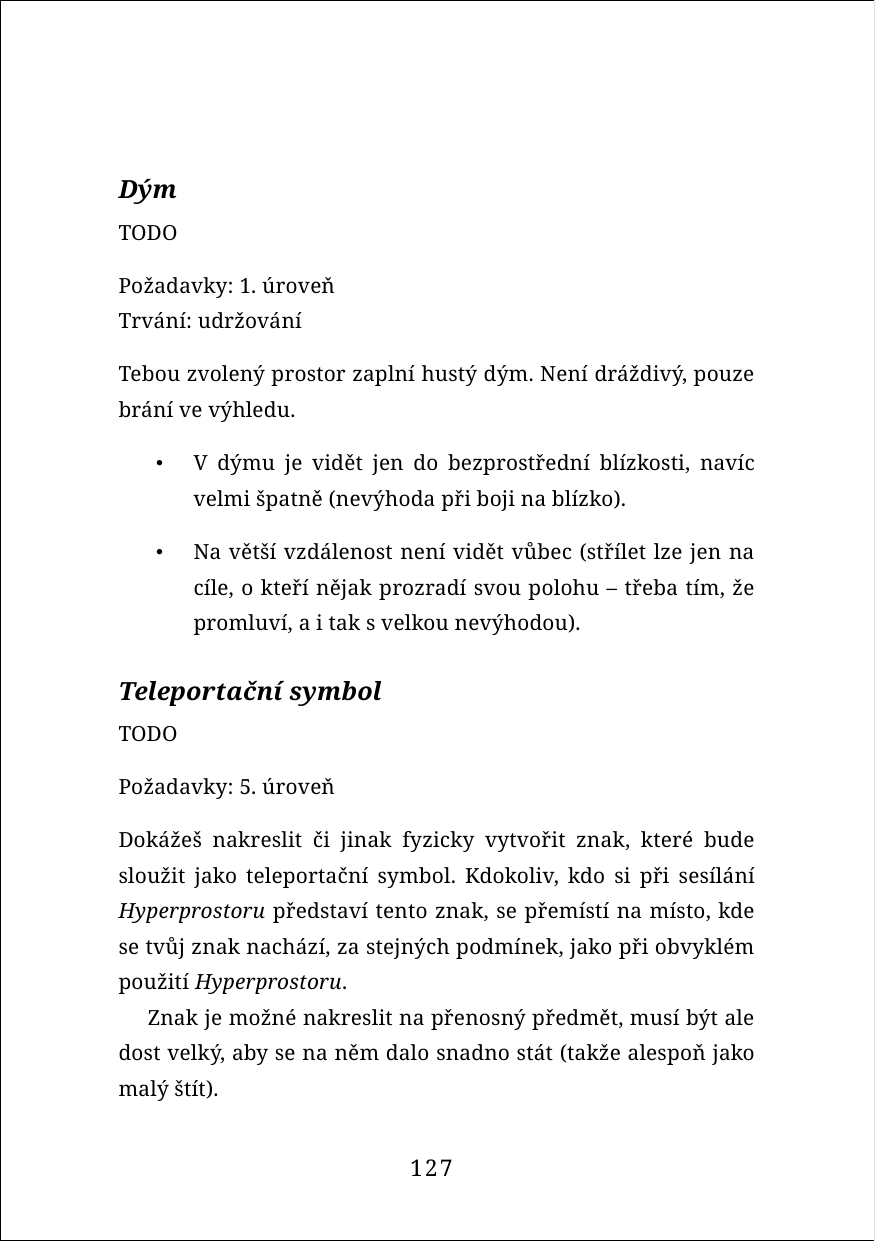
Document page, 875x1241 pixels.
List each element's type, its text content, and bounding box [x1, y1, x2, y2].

text TODO [118, 218, 756, 246]
text Požadavky: 1. úroveň Trvání: udržování [118, 271, 756, 335]
subtitle Teleportační symbol [118, 673, 756, 707]
list Na větší vzdálenost není vidět vůbec (střílet lze jen na cíle, o kteří nějak prozradí svou polohu – třeba tím, že promluví, a i tak s velkou nevýhodou). [156, 537, 756, 637]
text Požadavky: 5. úroveň [118, 772, 756, 801]
list V dýmu je vidět jen do bezprostřední blízkosti, navíc velmi špatně (nevýhoda při boji na blízko). [156, 448, 756, 512]
text Dokážeš nakreslit či jinak fyzicky vytvořit znak, které bude sloužit jako teleportační symbol. Kdokoliv, kdo si při sesílání Hyperprostoru představí tento znak, se přemístí na místo, kde se tvůj znak nachází, za stejných podmínek, jako při obvyklém použití Hyperprostoru. Znak je možné nakreslit na přenosný předmět, musí být ale dost velký, aby se na něm dalo snadno stát (takže alespoň jako malý štít). [118, 825, 756, 1102]
text Tebou zvolený prostor zaplní hustý dým. Není dráždivý, pouze brání ve výhledu. [118, 359, 756, 423]
text TODO [118, 719, 756, 747]
subtitle Dým [118, 172, 756, 206]
